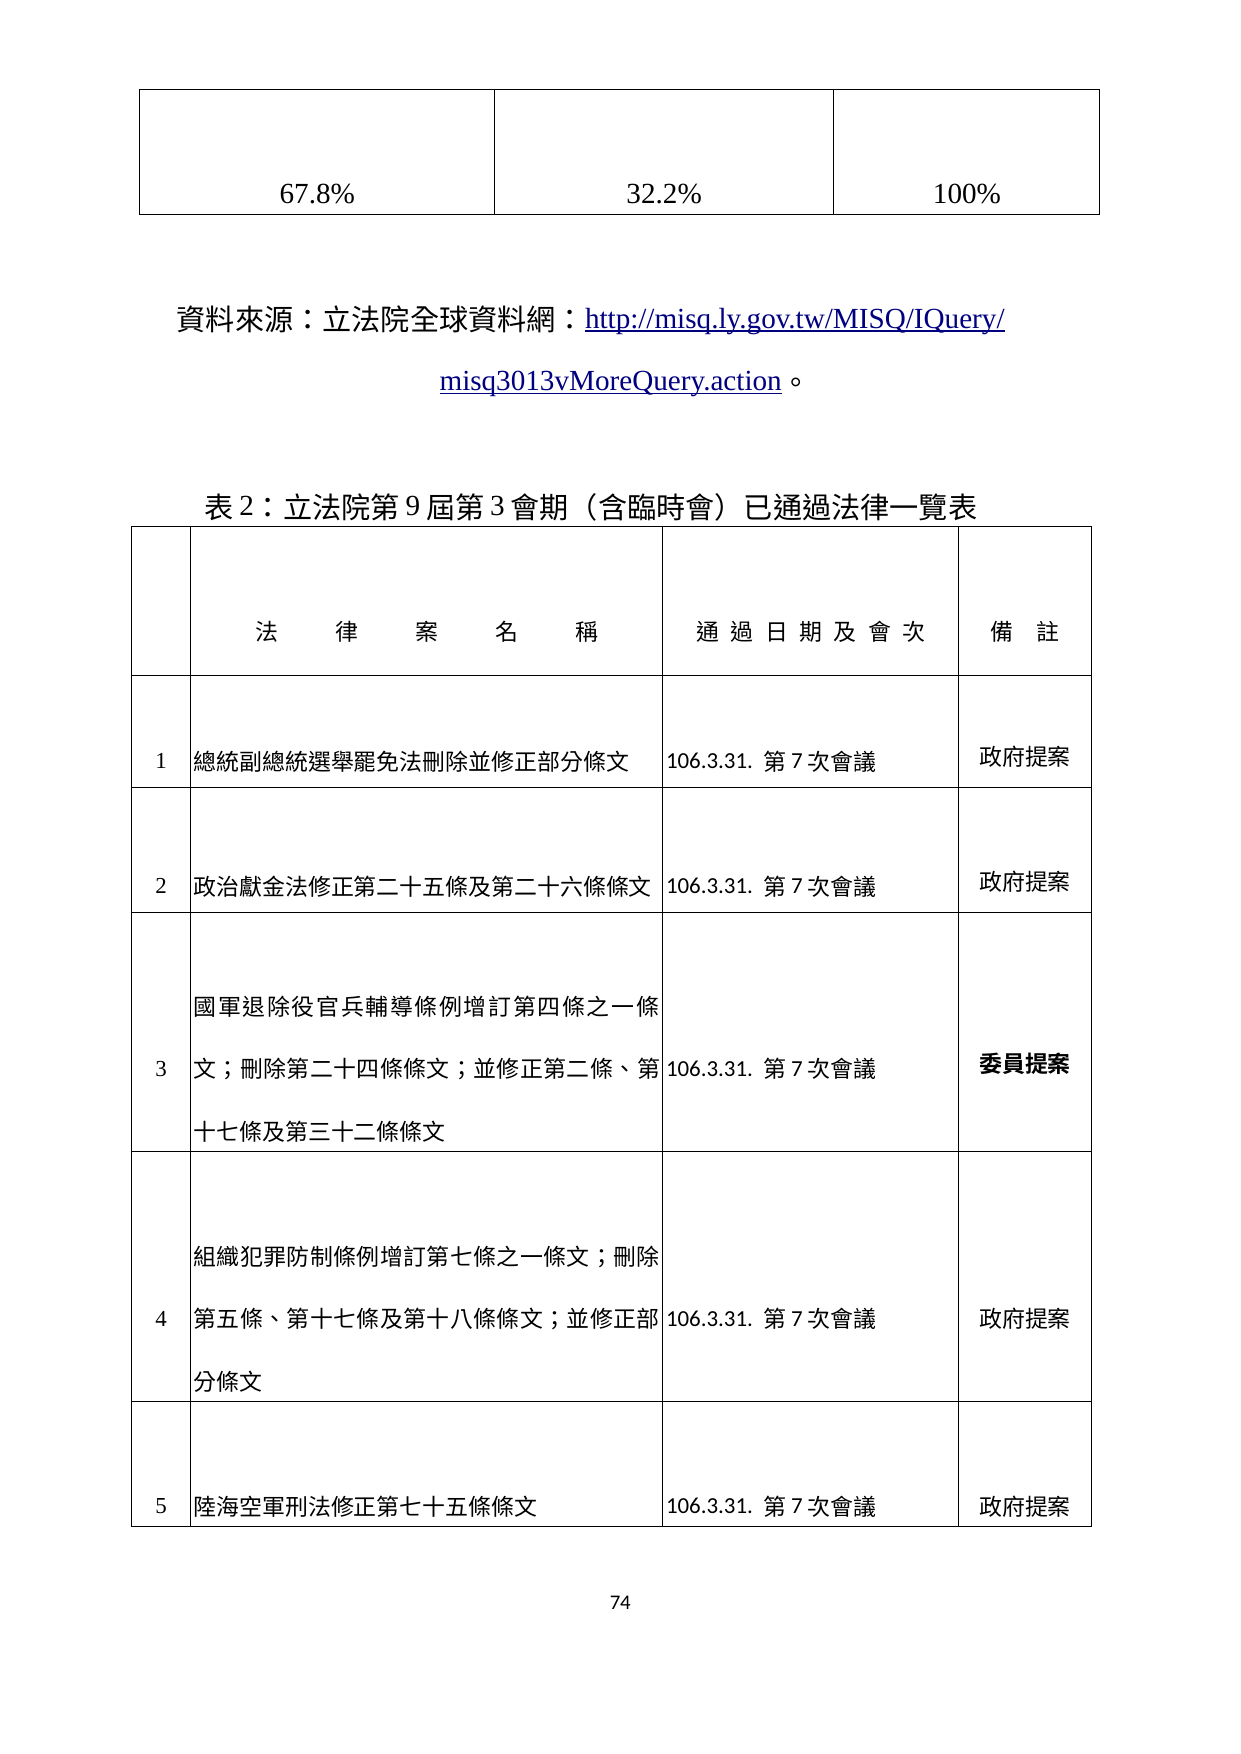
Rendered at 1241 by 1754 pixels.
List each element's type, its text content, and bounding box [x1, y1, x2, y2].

table_cell 106.3.31. 第7次會議 [663, 788, 958, 912]
table_cell 總統副總統選舉罷免法刪除並修正部分條文 [191, 676, 662, 787]
table_cell 2 [132, 788, 190, 912]
table_cell 組織犯罪防制條例增訂第七條之一條文；刪除第五條、第十七條及第十八條條文；並修正部分條文 [191, 1152, 662, 1401]
table_cell 政府提案 [959, 788, 1091, 912]
table_cell 32.2% [495, 90, 833, 214]
table_cell 106.3.31. 第7次會議 [663, 676, 958, 787]
table_header [132, 527, 190, 675]
table_header 備 註 [959, 527, 1091, 675]
text 資料來源：立法院全球資料網：http://misq.ly.gov.tw/MISQ/IQuery/misq3013vMoreQuery.action。 [128, 276, 1053, 401]
table_cell 106.3.31. 第7次會議 [663, 1152, 958, 1401]
table_cell 106.3.31. 第7次會議 [663, 1402, 958, 1526]
text 表2：立法院第9屆第3會期（含臨時會）已通過法律一覽表 [128, 464, 1053, 526]
table_cell 政治獻金法修正第二十五條及第二十六條條文 [191, 788, 662, 912]
table_cell 1 [132, 676, 190, 787]
table_cell 政府提案 [959, 1402, 1091, 1526]
table_header 法 律 案 名 稱 [191, 527, 662, 675]
table_cell 106.3.31. 第7次會議 [663, 913, 958, 1151]
table_cell 政府提案 [959, 676, 1091, 787]
table_cell 67.8% [140, 90, 494, 214]
table_cell 陸海空軍刑法修正第七十五條條文 [191, 1402, 662, 1526]
table_cell 委員提案 [959, 913, 1091, 1151]
table_cell 3 [132, 913, 190, 1151]
table_header 通 過 日 期 及 會 次 [663, 527, 958, 675]
table_cell 政府提案 [959, 1152, 1091, 1401]
table_cell 5 [132, 1402, 190, 1526]
table_cell 國軍退除役官兵輔導條例增訂第四條之一條文；刪除第二十四條條文；並修正第二條、第十七條及第三十二條條文 [191, 913, 662, 1151]
table_cell 4 [132, 1152, 190, 1401]
table_cell 100% [834, 90, 1099, 214]
